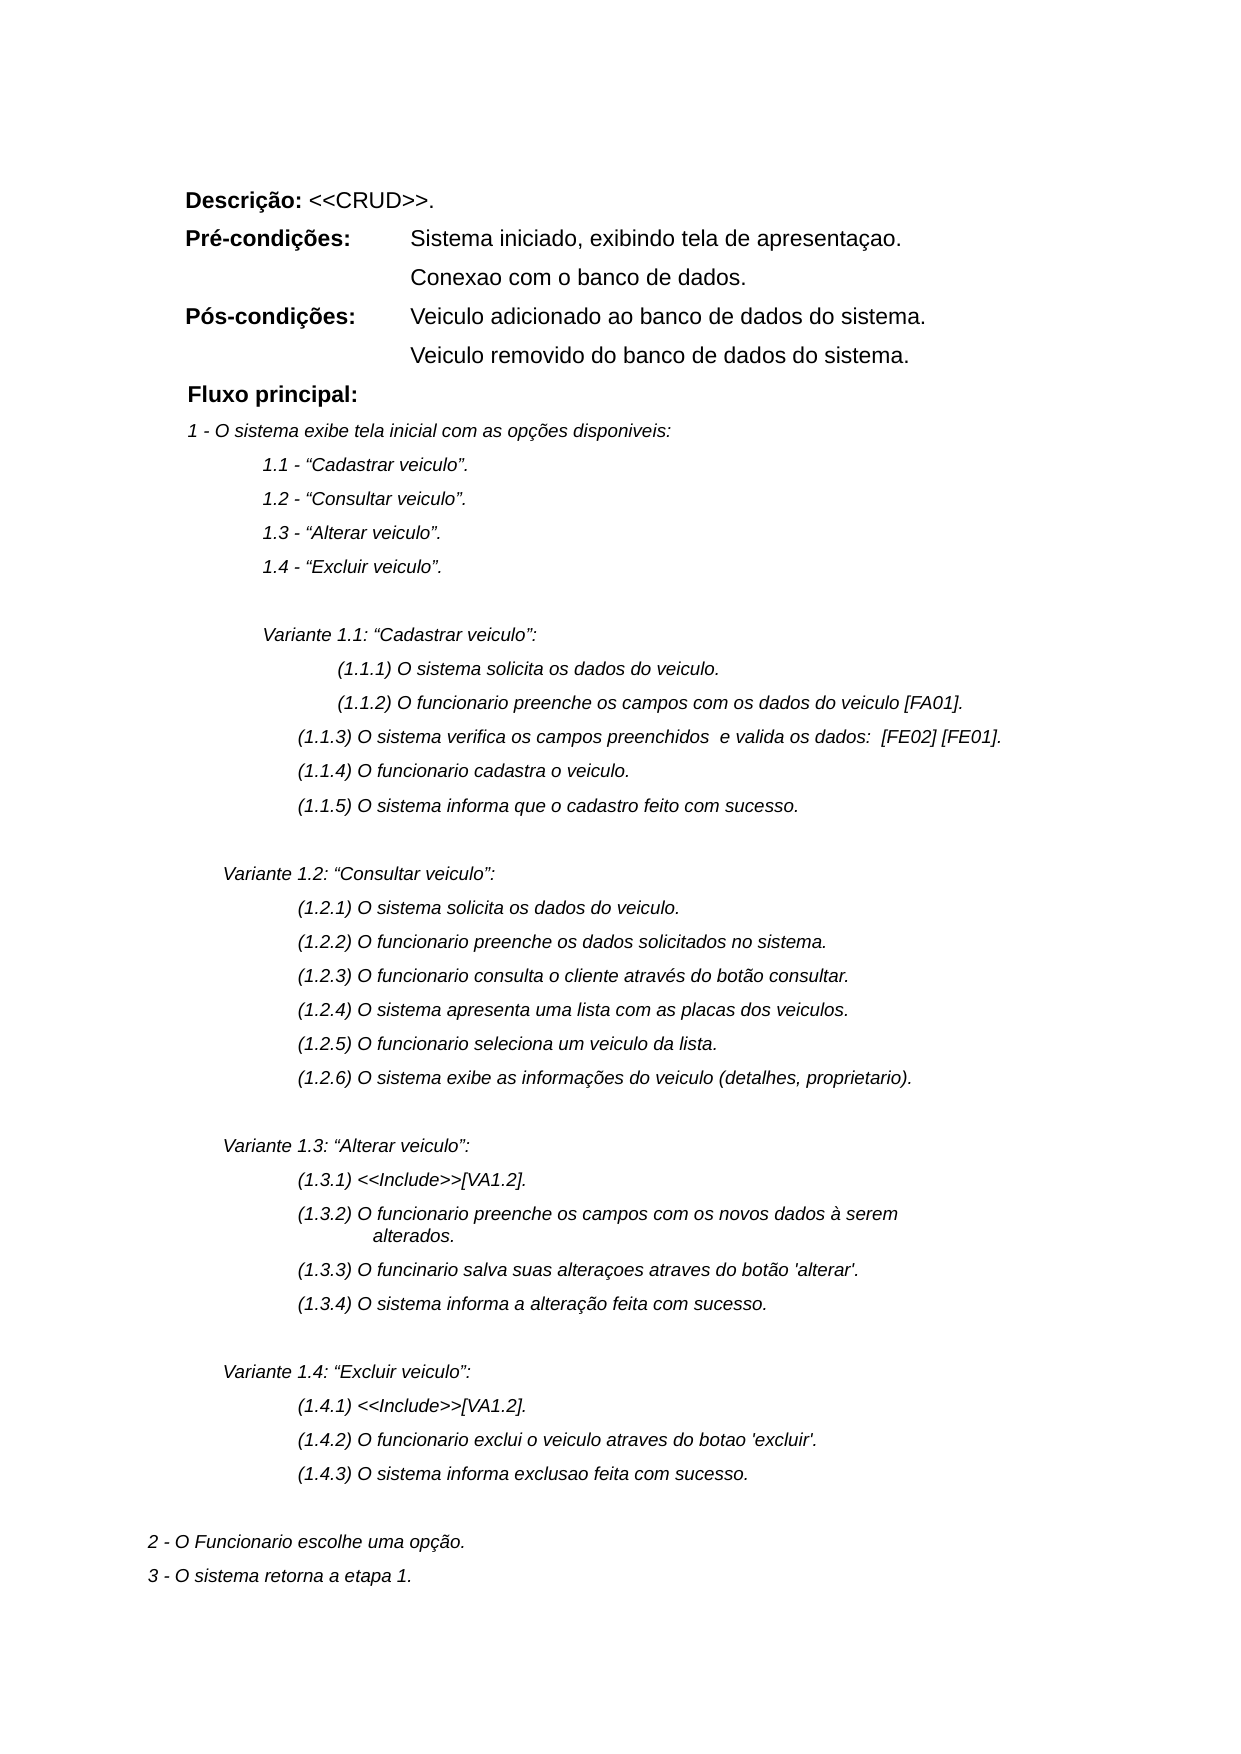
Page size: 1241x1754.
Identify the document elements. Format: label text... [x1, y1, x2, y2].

text (1.1.5) O sistema informa que o cadastro feito com sucesso. [148, 794, 1092, 816]
text Veiculo removido do banco de dados do sistema. [185, 342, 1092, 368]
text Pós-condições: Veiculo adicionado ao banco de dados do sistema. [185, 303, 1092, 329]
text (1.2.4) O sistema apresenta uma lista com as placas dos veiculos. [148, 999, 1092, 1020]
text (1.1.3) O sistema verifica os campos preenchidos e valida os dados: [FE02] [FE01]. [148, 726, 1092, 748]
text 1.3 - “Alterar veiculo”. [187, 522, 1092, 543]
text (1.4.2) O funcionario exclui o veiculo atraves do botao 'excluir'. [148, 1429, 1092, 1451]
text (1.2.6) O sistema exibe as informações do veiculo (detalhes, proprietario). [148, 1067, 1092, 1088]
text (1.1.2) O funcionario preenche os campos com os dados do veiculo [FA01]. [187, 692, 1092, 714]
text Fluxo principal: [187, 381, 1092, 407]
text Pré-condições: Sistema iniciado, exibindo tela de apresentaçao. [185, 225, 1092, 252]
text Conexao com o banco de dados. [185, 264, 1092, 291]
text (1.2.2) O funcionario preenche os dados solicitados no sistema. [148, 931, 1092, 952]
text (1.1.4) O funcionario cadastra o veiculo. [148, 760, 1092, 782]
text (1.2.5) O funcionario seleciona um veiculo da lista. [148, 1033, 1092, 1054]
text Descrição: <<CRUD>>. [185, 187, 1092, 213]
text 1 - O sistema exibe tela inicial com as opções disponiveis: [187, 420, 1092, 441]
text Variante 1.2: “Consultar veiculo”: [148, 862, 1092, 884]
text (1.4.3) O sistema informa exclusao feita com sucesso. [148, 1463, 1092, 1485]
text 2 - O Funcionario escolhe uma opção. [148, 1531, 1092, 1553]
text 1.4 - “Excluir veiculo”. [187, 556, 1092, 577]
text (1.3.4) O sistema informa a alteração feita com sucesso. [148, 1293, 1092, 1314]
text (1.3.3) O funcinario salva suas alteraçoes atraves do botão 'alterar'. [148, 1259, 1092, 1280]
text Variante 1.1: “Cadastrar veiculo”: [187, 624, 1092, 646]
text 1.2 - “Consultar veiculo”. [187, 488, 1092, 509]
text Variante 1.3: “Alterar veiculo”: [148, 1135, 1092, 1157]
text (1.3.2) O funcionario preenche os campos com os novos dados à serem alterados. [148, 1203, 1092, 1246]
text (1.3.1) <<Include>>[VA1.2]. [148, 1169, 1092, 1191]
text Variante 1.4: “Excluir veiculo”: [148, 1361, 1092, 1382]
text (1.1.1) O sistema solicita os dados do veiculo. [187, 658, 1092, 680]
text (1.2.1) O sistema solicita os dados do veiculo. [148, 897, 1092, 918]
text 1.1 - “Cadastrar veiculo”. [187, 454, 1092, 475]
text (1.4.1) <<Include>>[VA1.2]. [148, 1395, 1092, 1417]
text (1.2.3) O funcionario consulta o cliente através do botão consultar. [148, 965, 1092, 986]
text 3 - O sistema retorna a etapa 1. [148, 1565, 1092, 1587]
